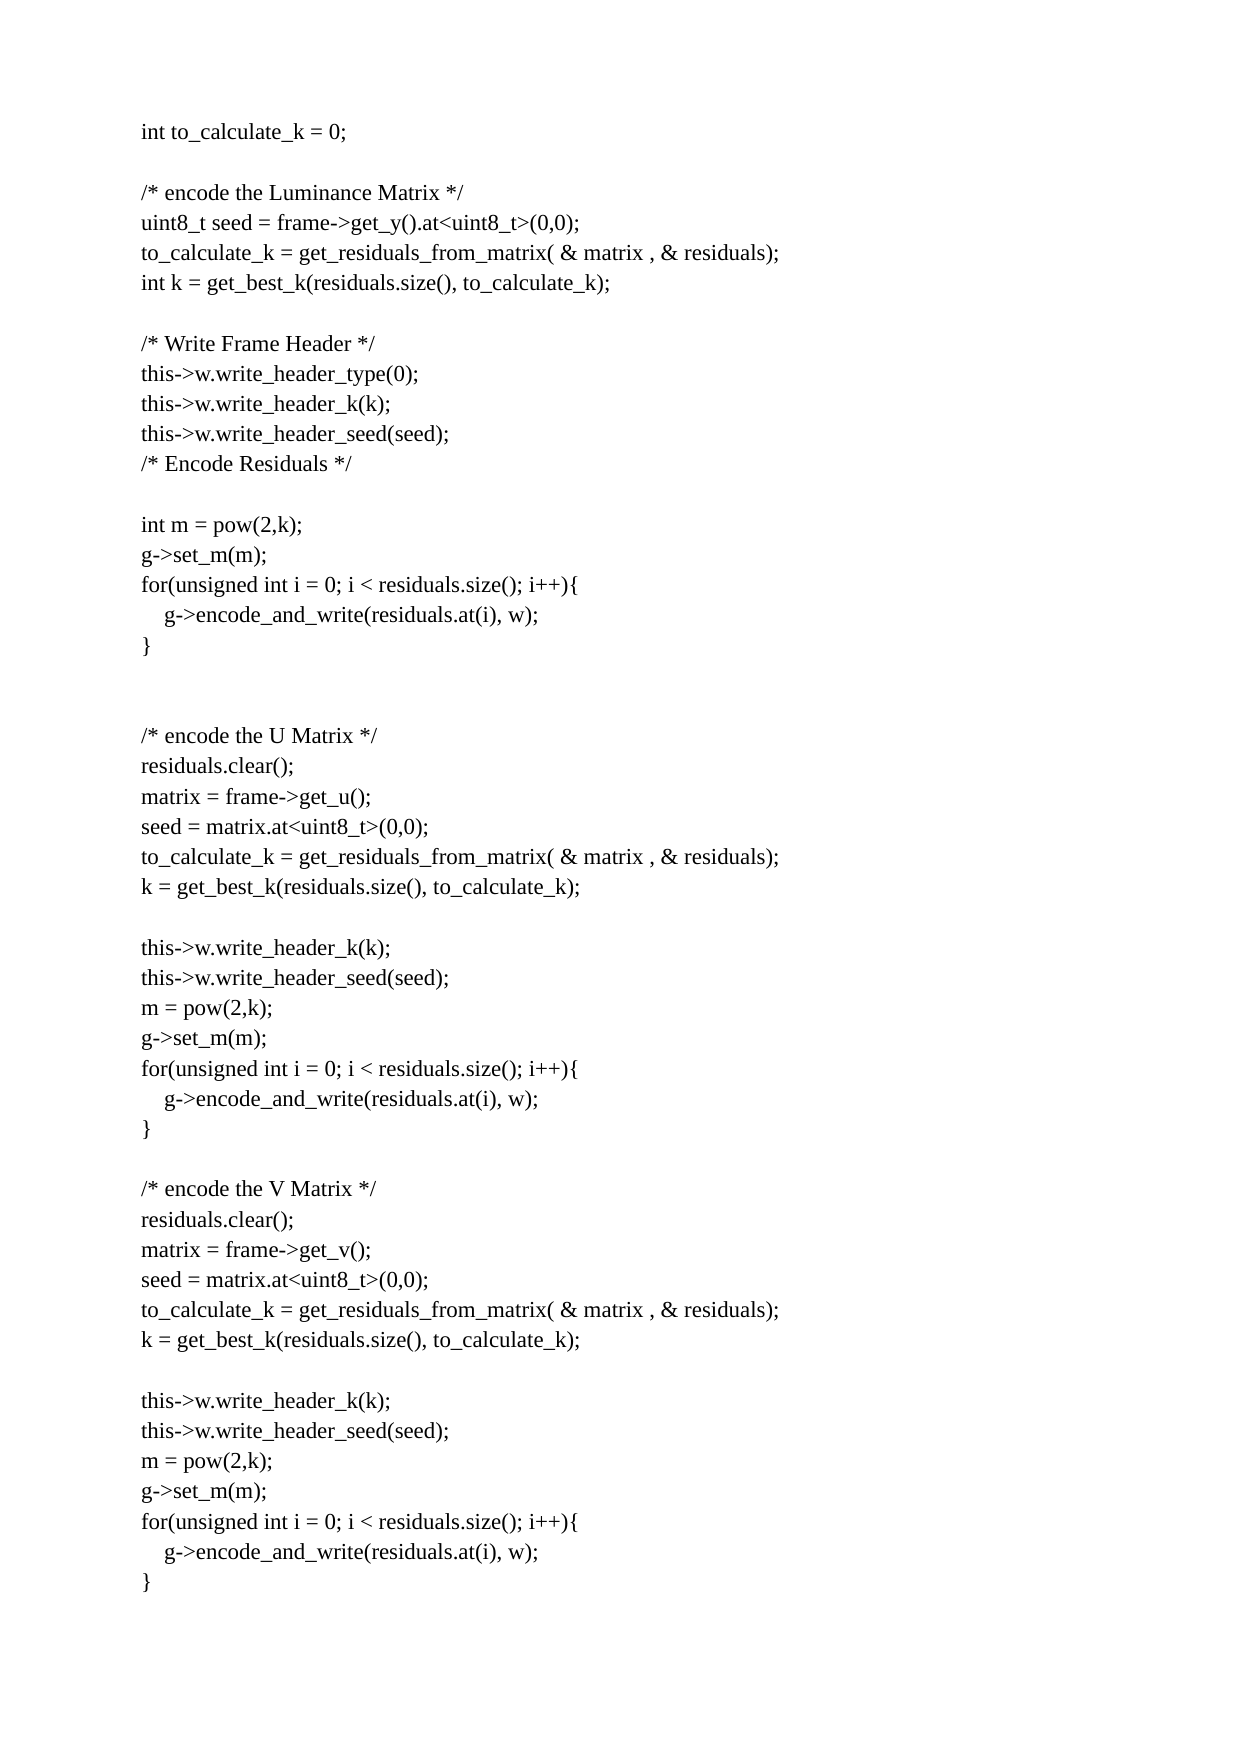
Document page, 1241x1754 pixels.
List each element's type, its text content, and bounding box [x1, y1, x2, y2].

text int to_calculate_k = 0; [118, 118, 1122, 144]
text } [118, 632, 1122, 658]
text uint8_t seed = frame->get_y().at<uint8_t>(0,0); [118, 209, 1122, 235]
text m = pow(2,k); [118, 1447, 1122, 1474]
text for(unsigned int i = 0; i < residuals.size(); i++){ [118, 1508, 1122, 1534]
text residuals.clear(); [118, 1206, 1122, 1232]
text g->encode_and_write(residuals.at(i), w); [118, 601, 1122, 628]
text k = get_best_k(residuals.size(), to_calculate_k); [118, 873, 1122, 900]
text for(unsigned int i = 0; i < residuals.size(); i++){ [118, 1054, 1122, 1081]
text g->set_m(m); [118, 541, 1122, 567]
text to_calculate_k = get_residuals_from_matrix( & matrix , & residuals); [118, 239, 1122, 265]
text g->encode_and_write(residuals.at(i), w); [118, 1538, 1122, 1564]
text matrix = frame->get_v(); [118, 1236, 1122, 1262]
text this->w.write_header_seed(seed); [118, 420, 1122, 447]
text to_calculate_k = get_residuals_from_matrix( & matrix , & residuals); [118, 1296, 1122, 1323]
text } [118, 1115, 1122, 1141]
text matrix = frame->get_u(); [118, 783, 1122, 809]
text k = get_best_k(residuals.size(), to_calculate_k); [118, 1326, 1122, 1353]
text this->w.write_header_k(k); [118, 390, 1122, 416]
text /* encode the Luminance Matrix */ [118, 178, 1122, 205]
text seed = matrix.at<uint8_t>(0,0); [118, 1266, 1122, 1292]
text /* Write Frame Header */ [118, 329, 1122, 356]
text for(unsigned int i = 0; i < residuals.size(); i++){ [118, 571, 1122, 598]
text /* Encode Residuals */ [118, 450, 1122, 477]
text seed = matrix.at<uint8_t>(0,0); [118, 813, 1122, 839]
text g->set_m(m); [118, 1477, 1122, 1504]
text int m = pow(2,k); [118, 511, 1122, 537]
text g->encode_and_write(residuals.at(i), w); [118, 1085, 1122, 1111]
text this->w.write_header_type(0); [118, 360, 1122, 386]
text /* encode the V Matrix */ [118, 1175, 1122, 1202]
text g->set_m(m); [118, 1024, 1122, 1051]
text this->w.write_header_seed(seed); [118, 964, 1122, 990]
text } [118, 1568, 1122, 1594]
text to_calculate_k = get_residuals_from_matrix( & matrix , & residuals); [118, 843, 1122, 869]
text this->w.write_header_seed(seed); [118, 1417, 1122, 1443]
text m = pow(2,k); [118, 994, 1122, 1021]
text this->w.write_header_k(k); [118, 934, 1122, 960]
text int k = get_best_k(residuals.size(), to_calculate_k); [118, 269, 1122, 296]
text /* encode the U Matrix */ [118, 722, 1122, 749]
text this->w.write_header_k(k); [118, 1387, 1122, 1413]
text residuals.clear(); [118, 752, 1122, 779]
